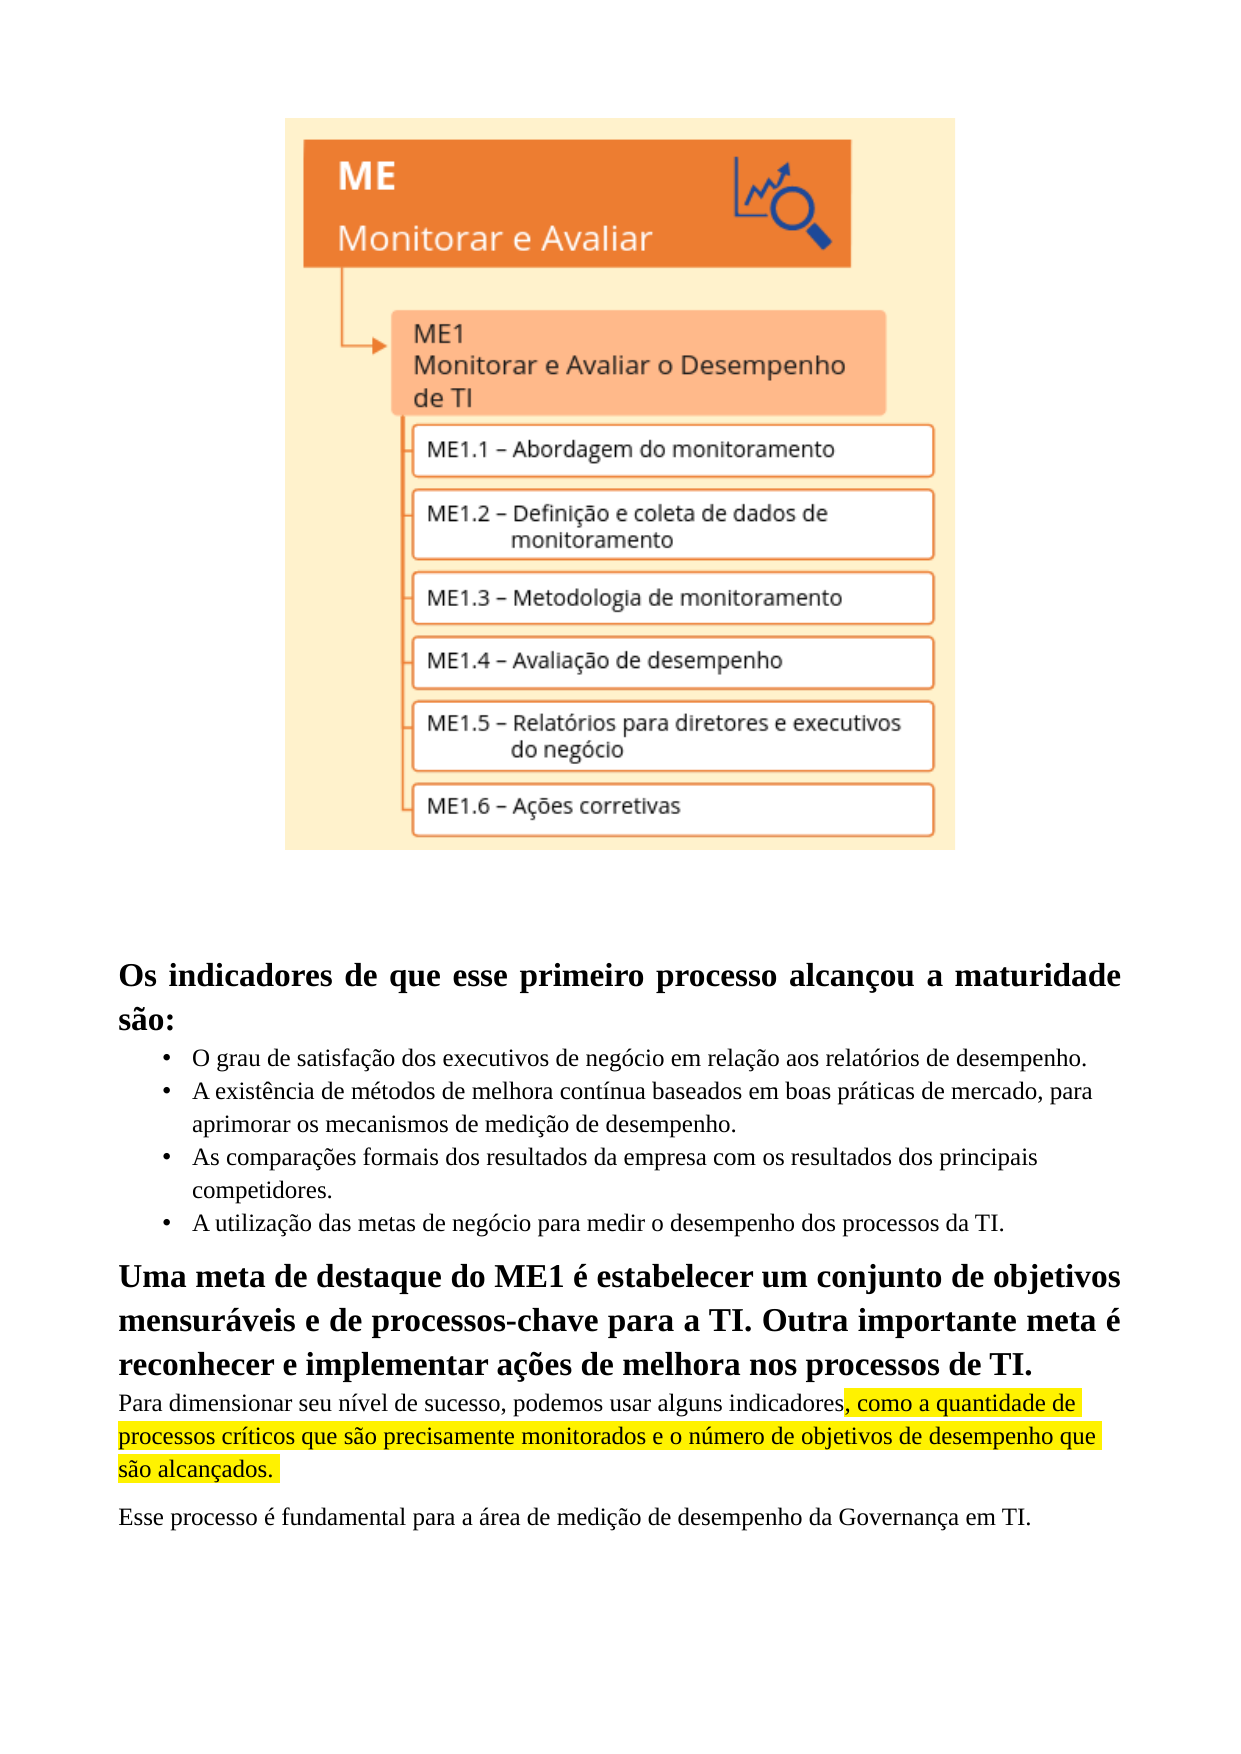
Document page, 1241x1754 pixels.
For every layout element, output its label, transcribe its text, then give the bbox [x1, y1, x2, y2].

list A utilização das metas de negócio para medir o desempenho dos processos da TI. [162, 1208, 1122, 1237]
list A existência de métodos de melhora contínua baseados em boas práticas de mercado, para aprimorar os mecanismos de medição de desempenho. [162, 1076, 1122, 1138]
text Para dimensionar seu nível de sucesso, podemos usar alguns indicadores, como a quantidade de processos críticos que são precisamente monitorados e o número de objetivos de desempenho que são alcançados. [118, 1388, 1122, 1483]
list O grau de satisfação dos executivos de negócio em relação aos relatórios de desempenho. [162, 1043, 1122, 1072]
text Esse processo é fundamental para a área de medição de desempenho da Governança em TI. [118, 1502, 1122, 1531]
text Os indicadores de que esse primeiro processo alcançou a maturidade são: [118, 955, 1122, 1038]
list As comparações formais dos resultados da empresa com os resultados dos principais competidores. [162, 1142, 1122, 1204]
picture [285, 118, 956, 850]
text Uma meta de destaque do ME1 é estabelecer um conjunto de objetivos mensuráveis e de processos-chave para a TI. Outra importante meta é reconhecer e implementar ações de melhora nos processos de TI. [118, 1256, 1122, 1383]
